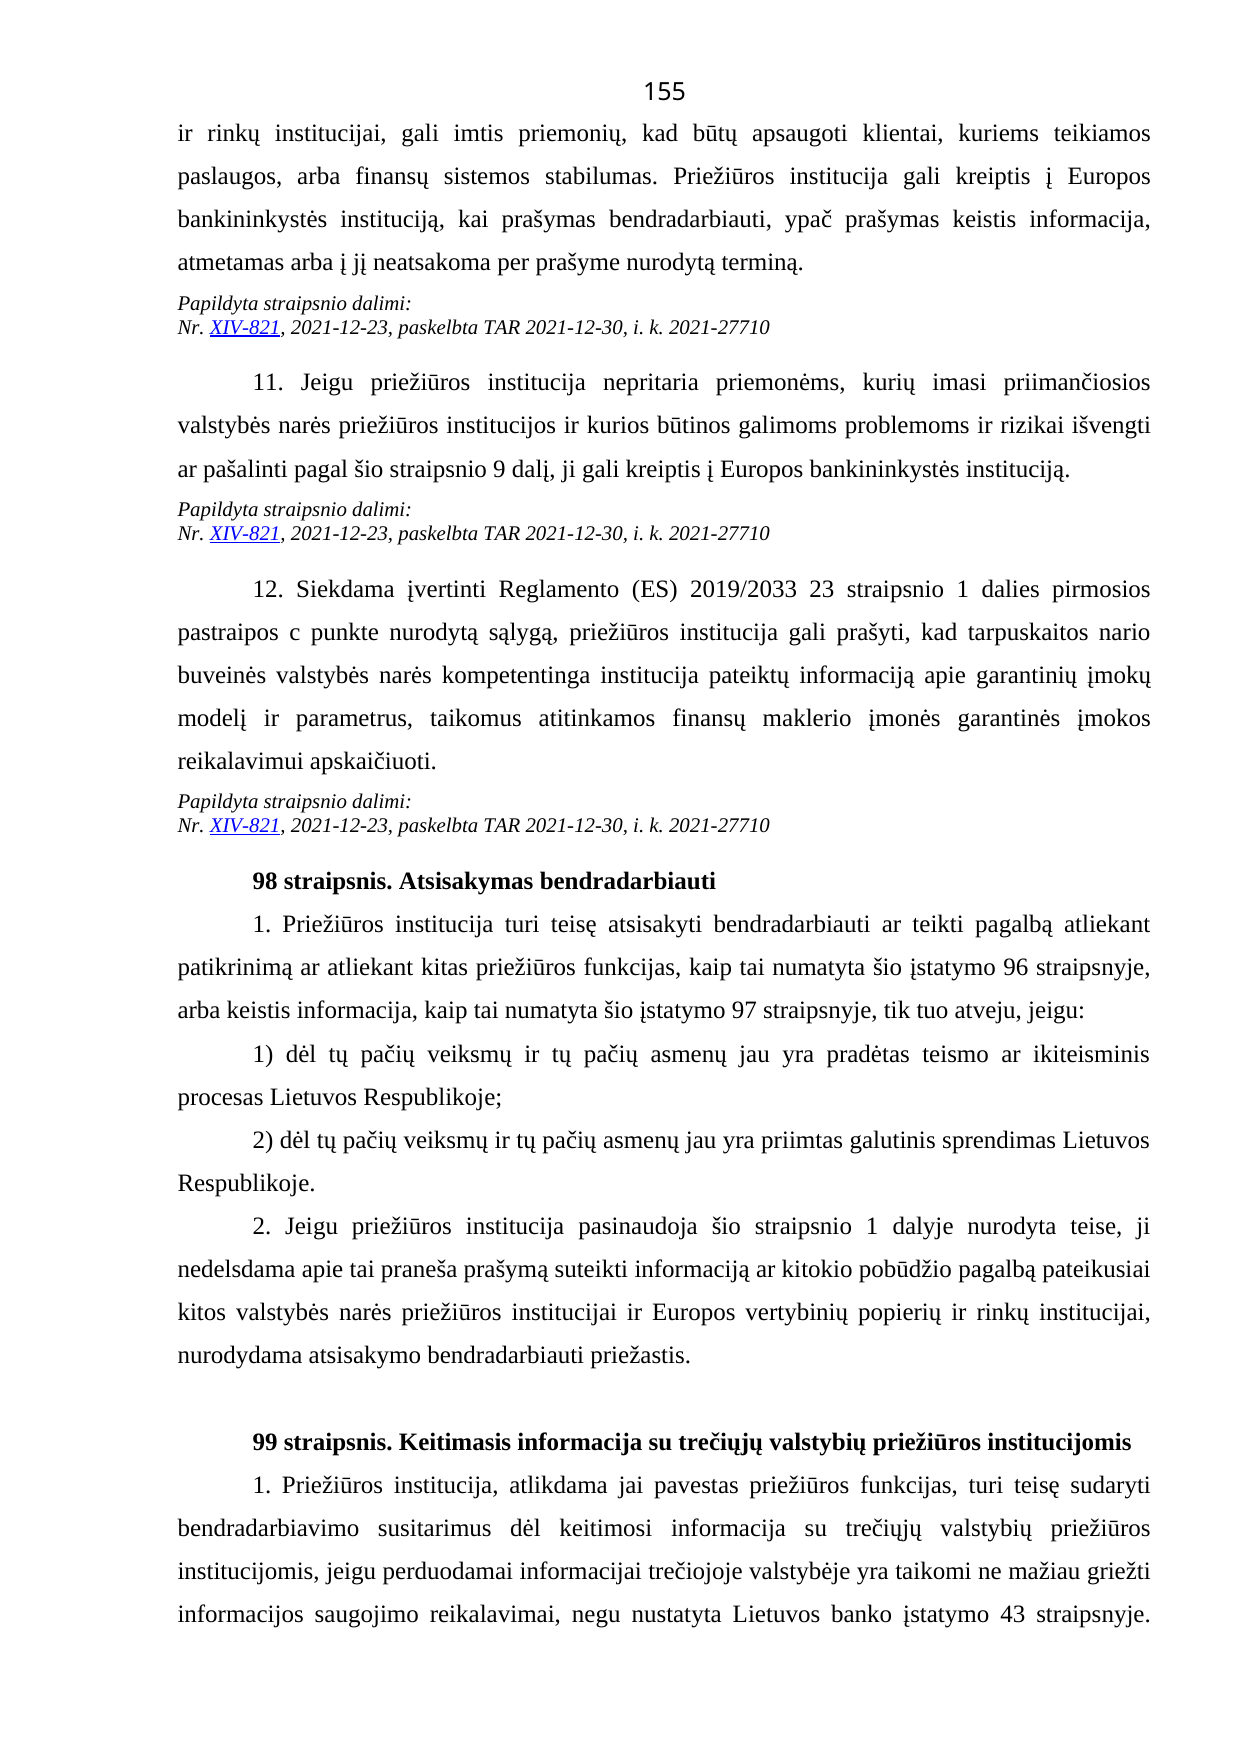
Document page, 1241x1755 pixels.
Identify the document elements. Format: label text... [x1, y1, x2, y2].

text 99 straipsnis. Keitimasis informacija su trečiųjų valstybių priežiūros institucijomis [177, 1427, 1152, 1456]
text Nr. XIV-821, 2021-12-23, paskelbta TAR 2021-12-30, i. k. 2021-27710 [177, 315, 1152, 339]
text Papildyta straipsnio dalimi: [177, 291, 1152, 315]
text 1. Priežiūros institucija turi teisę atsisakyti bendradarbiauti ar teikti pagalbą atliekant patikrinimą ar atliekant kitas priežiūros funkcijas, kaip tai numatyta šio įstatymo 96 straipsnyje, arba keistis informacija, kaip tai numatyta šio įstatymo 97 straipsnyje, tik tuo atveju, jeigu: [177, 909, 1152, 1024]
text 98 straipsnis. Atsisakymas bendradarbiauti [177, 866, 1152, 895]
text ir rinkų institucijai, gali imtis priemonių, kad būtų apsaugoti klientai, kuriems teikiamos paslaugos, arba finansų sistemos stabilumas. Priežiūros institucija gali kreiptis į Europos bankininkystės instituciją, kai prašymas bendradarbiauti, ypač prašymas keistis informacija, atmetamas arba į jį neatsakoma per prašyme nurodytą terminą. [177, 118, 1152, 276]
text 11. Jeigu priežiūros institucija nepritaria priemonėms, kurių imasi priimančiosios valstybės narės priežiūros institucijos ir kurios būtinos galimoms problemoms ir rizikai išvengti ar pašalinti pagal šio straipsnio 9 dalį, ji gali kreiptis į Europos bankininkystės instituciją. [177, 367, 1152, 482]
text 12. Siekdama įvertinti Reglamento (ES) 2019/2033 23 straipsnio 1 dalies pirmosios pastraipos c punkte nurodytą sąlygą, priežiūros institucija gali prašyti, kad tarpuskaitos nario buveinės valstybės narės kompetentinga institucija pateiktų informaciją apie garantinių įmokų modelį ir parametrus, taikomus atitinkamos finansų maklerio įmonės garantinės įmokos reikalavimui apskaičiuoti. [177, 574, 1152, 775]
text 1) dėl tų pačių veiksmų ir tų pačių asmenų jau yra pradėtas teismo ar ikiteisminis procesas Lietuvos Respublikoje; [177, 1039, 1152, 1111]
text Papildyta straipsnio dalimi: [177, 497, 1152, 521]
text 2. Jeigu priežiūros institucija pasinaudoja šio straipsnio 1 dalyje nurodyta teise, ji nedelsdama apie tai praneša prašymą suteikti informaciją ar kitokio pobūdžio pagalbą pateikusiai kitos valstybės narės priežiūros institucijai ir Europos vertybinių popierių ir rinkų institucijai, nurodydama atsisakymo bendradarbiauti priežastis. [177, 1211, 1152, 1369]
text Nr. XIV-821, 2021-12-23, paskelbta TAR 2021-12-30, i. k. 2021-27710 [177, 521, 1152, 545]
text 2) dėl tų pačių veiksmų ir tų pačių asmenų jau yra priimtas galutinis sprendimas Lietuvos Respublikoje. [177, 1125, 1152, 1197]
text 1. Priežiūros institucija, atlikdama jai pavestas priežiūros funkcijas, turi teisę sudaryti bendradarbiavimo susitarimus dėl keitimosi informacija su trečiųjų valstybių priežiūros institucijomis, jeigu perduodamai informacijai trečiojoje valstybėje yra taikomi ne mažiau griežti informacijos saugojimo reikalavimai, negu nustatyta Lietuvos banko įstatymo 43 straipsnyje. [177, 1470, 1152, 1628]
text Nr. XIV-821, 2021-12-23, paskelbta TAR 2021-12-30, i. k. 2021-27710 [177, 813, 1152, 837]
text Papildyta straipsnio dalimi: [177, 789, 1152, 813]
